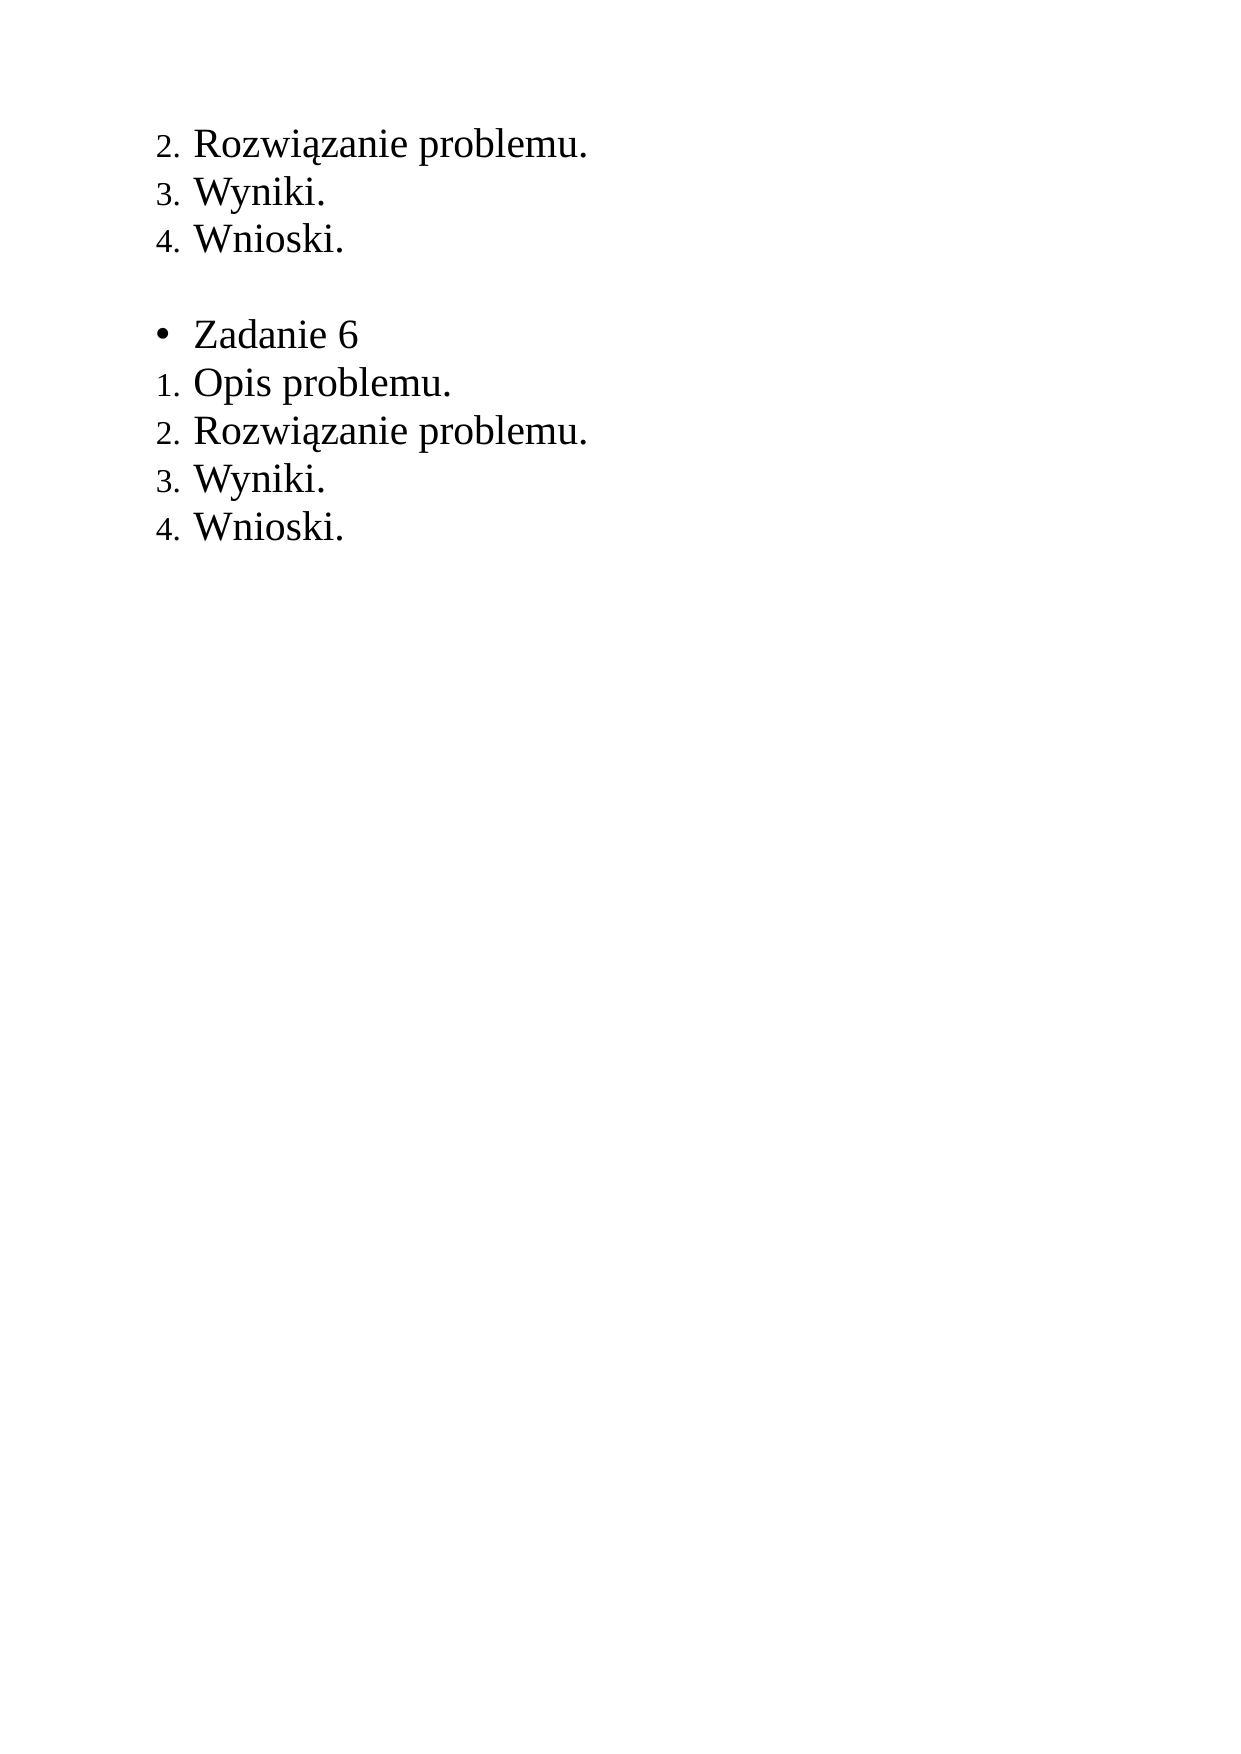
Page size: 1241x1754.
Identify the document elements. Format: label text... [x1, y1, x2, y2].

list Opis problemu. [156, 358, 1122, 406]
list Wyniki. [156, 166, 1122, 214]
list Rozwiązanie problemu. [156, 118, 1122, 166]
list Wnioski. [156, 214, 1122, 262]
list Rozwiązanie problemu. [156, 406, 1122, 454]
list Wyniki. [156, 454, 1122, 502]
list Wnioski. [156, 502, 1122, 549]
list Zadanie 6 [156, 310, 1122, 358]
